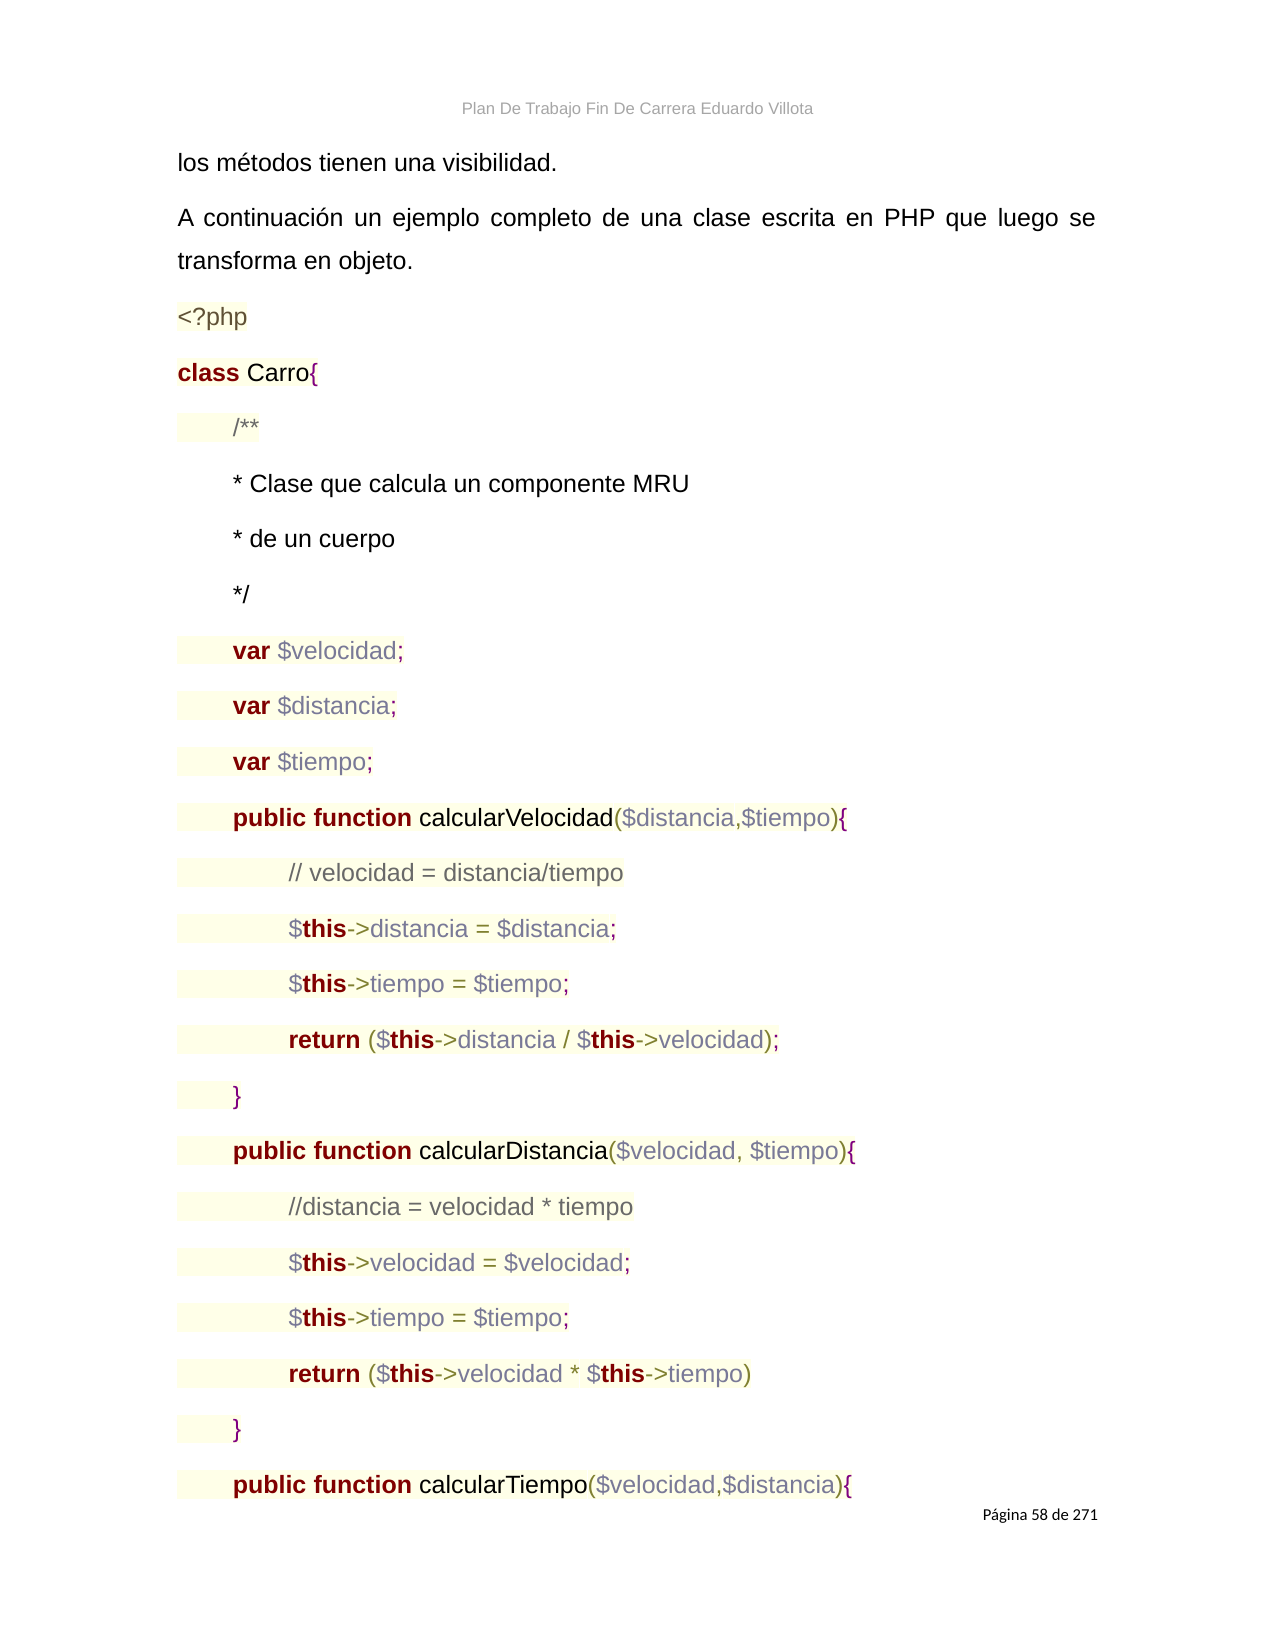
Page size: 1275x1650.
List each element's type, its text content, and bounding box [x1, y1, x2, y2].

text return ($this->distancia / $this->velocidad); [177, 1025, 1098, 1054]
text $this->distancia = $distancia; [177, 914, 1098, 943]
text var $tiempo; [177, 747, 1098, 776]
text public function calcularVelocidad($distancia,$tiempo){ [177, 803, 1098, 831]
text //distancia = velocidad * tiempo [177, 1192, 1098, 1221]
text * de un cuerpo [177, 524, 1098, 553]
text los métodos tienen una visibilidad. [177, 148, 1098, 176]
text */ [177, 580, 1098, 609]
text var $distancia; [177, 691, 1098, 720]
text } [177, 1414, 1098, 1443]
text class Carro{ [177, 358, 1098, 386]
text <?php [177, 302, 1098, 331]
text var $velocidad; [177, 636, 1098, 664]
text } [177, 1081, 1098, 1109]
text return ($this->velocidad * $this->tiempo) [177, 1359, 1098, 1388]
text A continuación un ejemplo completo de una clase escrita en PHP que luego se transforma en objeto. [177, 203, 1098, 275]
text public function calcularTiempo($velocidad,$distancia){ [177, 1470, 1098, 1499]
text * Clase que calcula un componente MRU [177, 469, 1098, 498]
text $this->velocidad = $velocidad; [177, 1248, 1098, 1276]
text $this->tiempo = $tiempo; [177, 1303, 1098, 1332]
text $this->tiempo = $tiempo; [177, 969, 1098, 998]
text public function calcularDistancia($velocidad, $tiempo){ [177, 1136, 1098, 1165]
text // velocidad = distancia/tiempo [177, 858, 1098, 887]
text /** [177, 413, 1098, 442]
